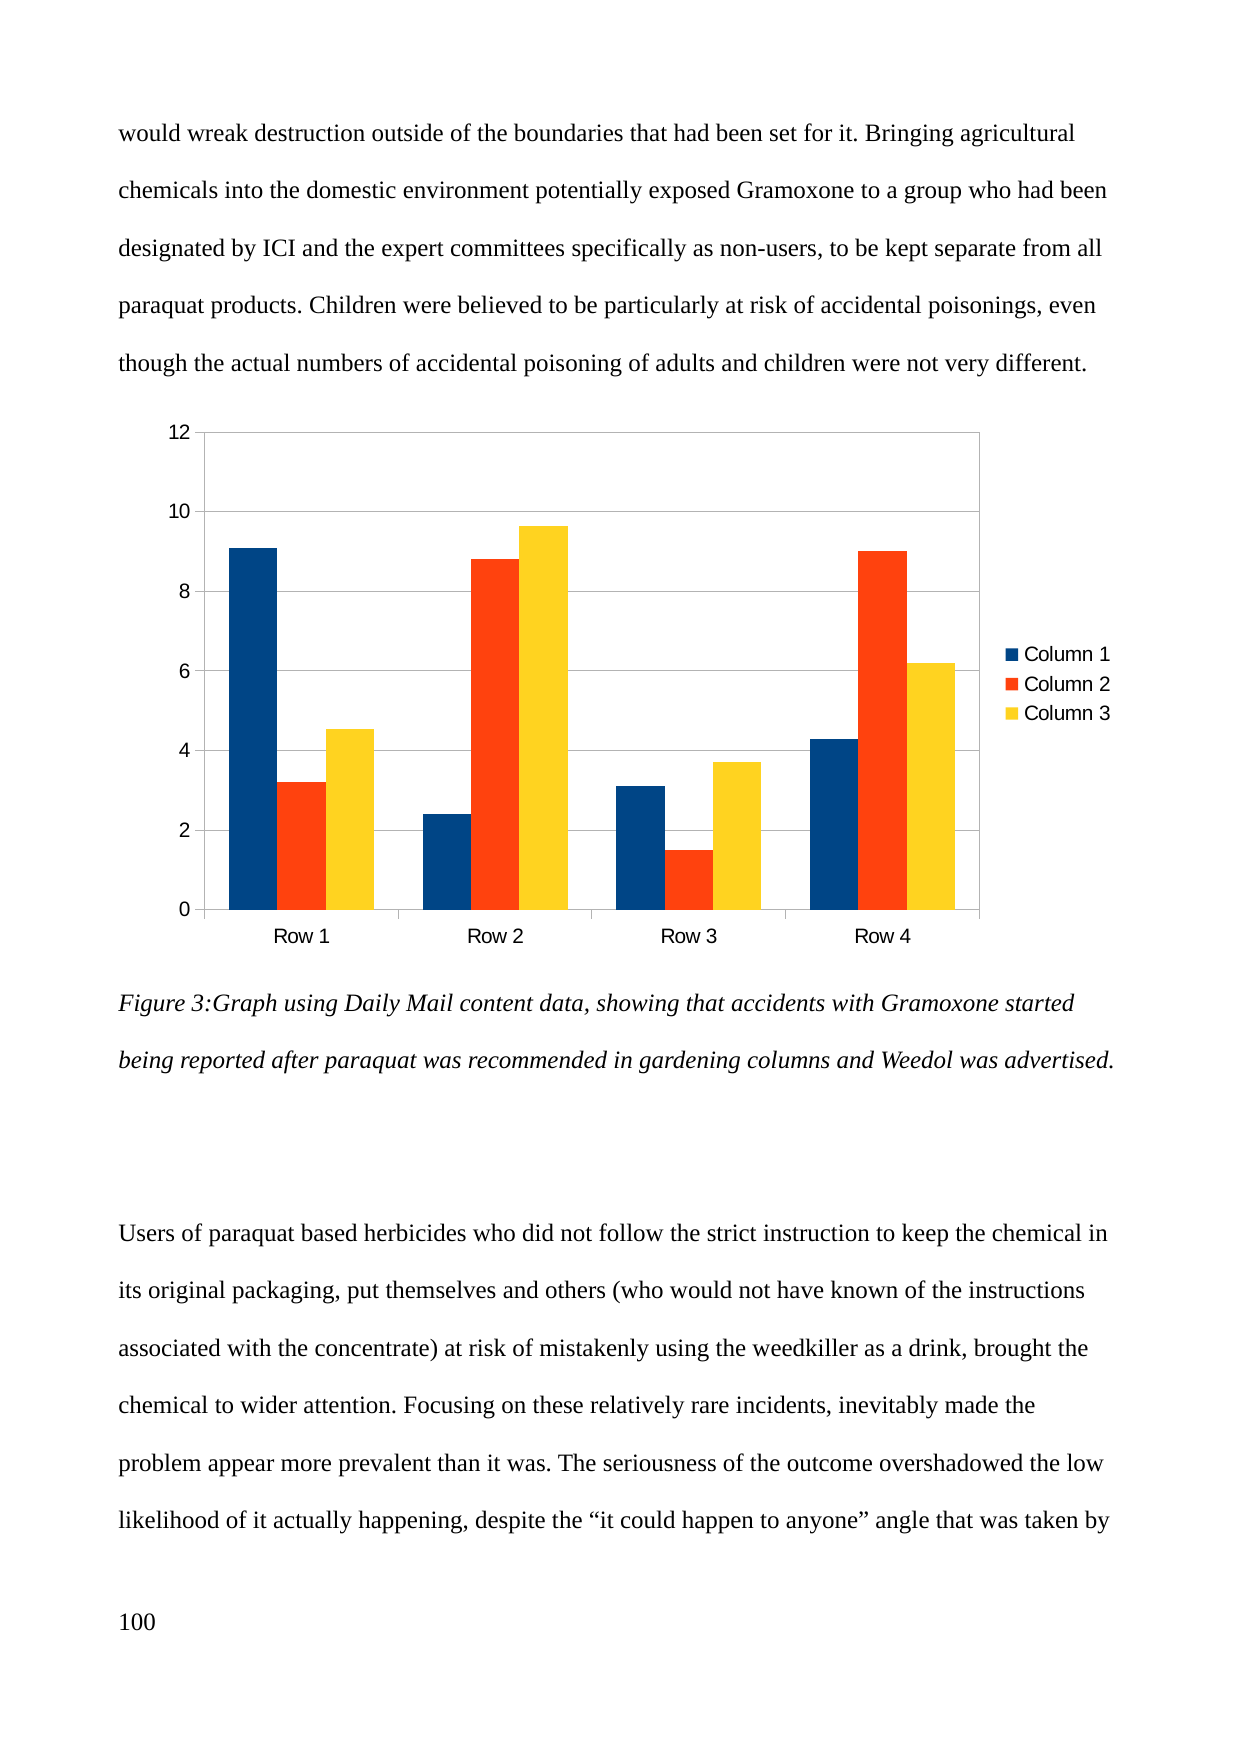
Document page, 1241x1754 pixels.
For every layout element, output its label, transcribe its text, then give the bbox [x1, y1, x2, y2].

text would wreak destruction outside of the boundaries that had been set for it. Bringing agricultural chemicals into the domestic environment potentially exposed Gramoxone to a group who had been designated by ICI and the expert committees specifically as non-users, to be kept separate from all paraquat products. Children were believed to be particularly at risk of accidental poisonings, even though the actual numbers of accidental poisoning of adults and children were not very different. [118, 118, 1122, 377]
text Figure 3:Graph using Daily Mail content data, showing that accidents with Gramoxone started being reported after paraquat was recommended in gardening columns and Weedol was advertised. [118, 988, 1122, 1074]
text Users of paraquat based herbicides who did not follow the strict instruction to keep the chemical in its original packaging, put themselves and others (who would not have known of the instructions associated with the concentrate) at risk of mistakenly using the weedkiller as a drink, brought the chemical to wider attention. Focusing on these relatively rare incidents, inevitably made the problem appear more prevalent than it was. The seriousness of the outcome overshadowed the low likelihood of it actually happening, despite the “it could happen to anyone” angle that was taken by [118, 1218, 1122, 1534]
